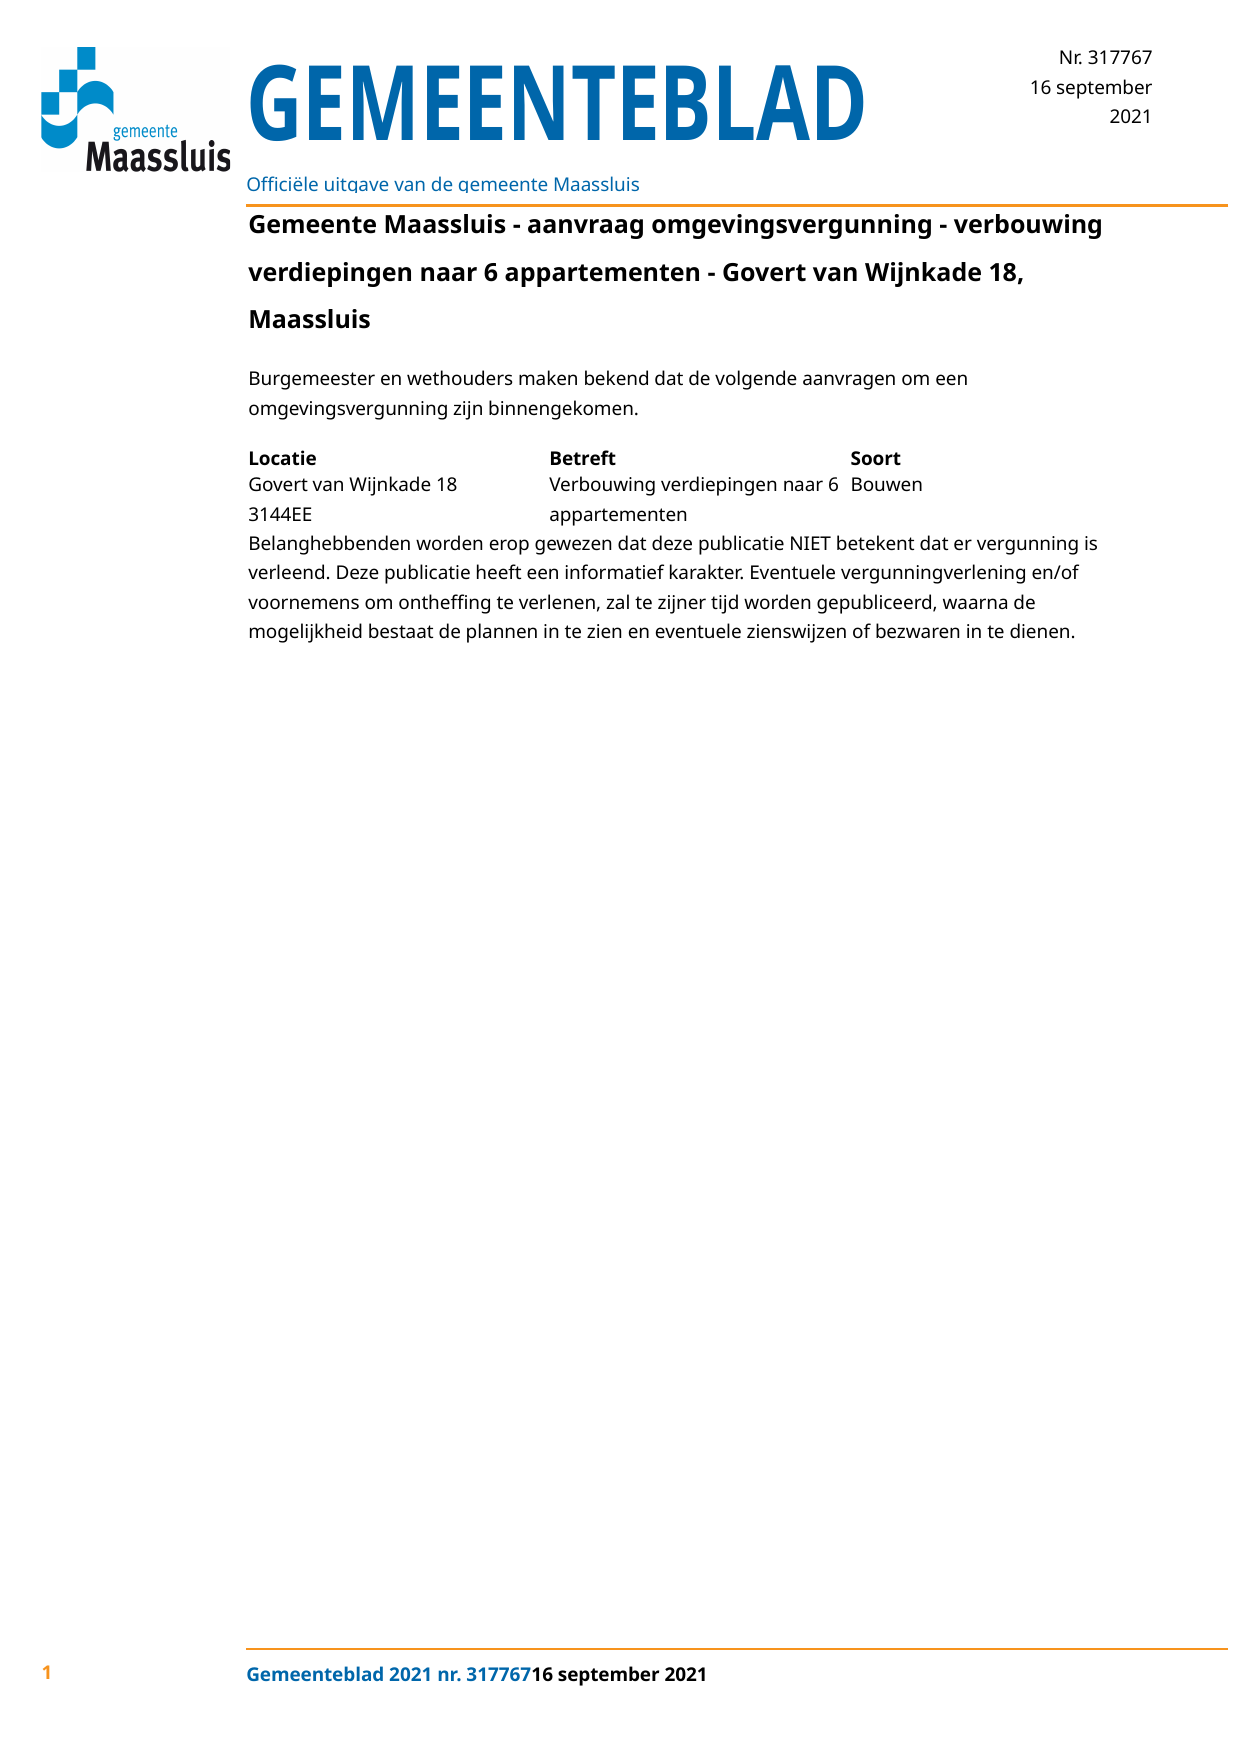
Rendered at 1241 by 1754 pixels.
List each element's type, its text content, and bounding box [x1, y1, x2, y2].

picture [41, 47, 231, 172]
table_header Soort [850, 446, 1152, 471]
text Gemeente Maassluis - aanvraag omgevingsvergunning - verbouwing verdiepingen naar 6 appartementen - Govert van Wijnkade 18, Maassluis [248, 207, 1152, 336]
table_header Locatie [248, 446, 549, 471]
table_cell Govert van Wijnkade 18 3144EE [248, 471, 549, 527]
picture [41, 47, 77, 92]
table_cell Verbouwing verdiepingen naar 6 appartementen [549, 471, 850, 527]
table_header Betreft [549, 446, 850, 471]
text Burgemeester en wethouders maken bekend dat de volgende aanvragen om een omgevingsvergunning zijn binnengekomen. [248, 366, 1152, 421]
text Belanghebbenden worden erop gewezen dat deze publicatie NIET betekent dat er vergunning is verleend. Deze publicatie heeft een informatief karakter. Eventuele vergunningverlening en/of voornemens om ontheffing te verlenen, zal te zijner tijd worden gepubliceerd, waarna de mogelijkheid bestaat de plannen in te zien en eventuele zienswijzen of bezwaren in te dienen. [248, 530, 1152, 644]
table_cell Bouwen [850, 471, 1152, 527]
